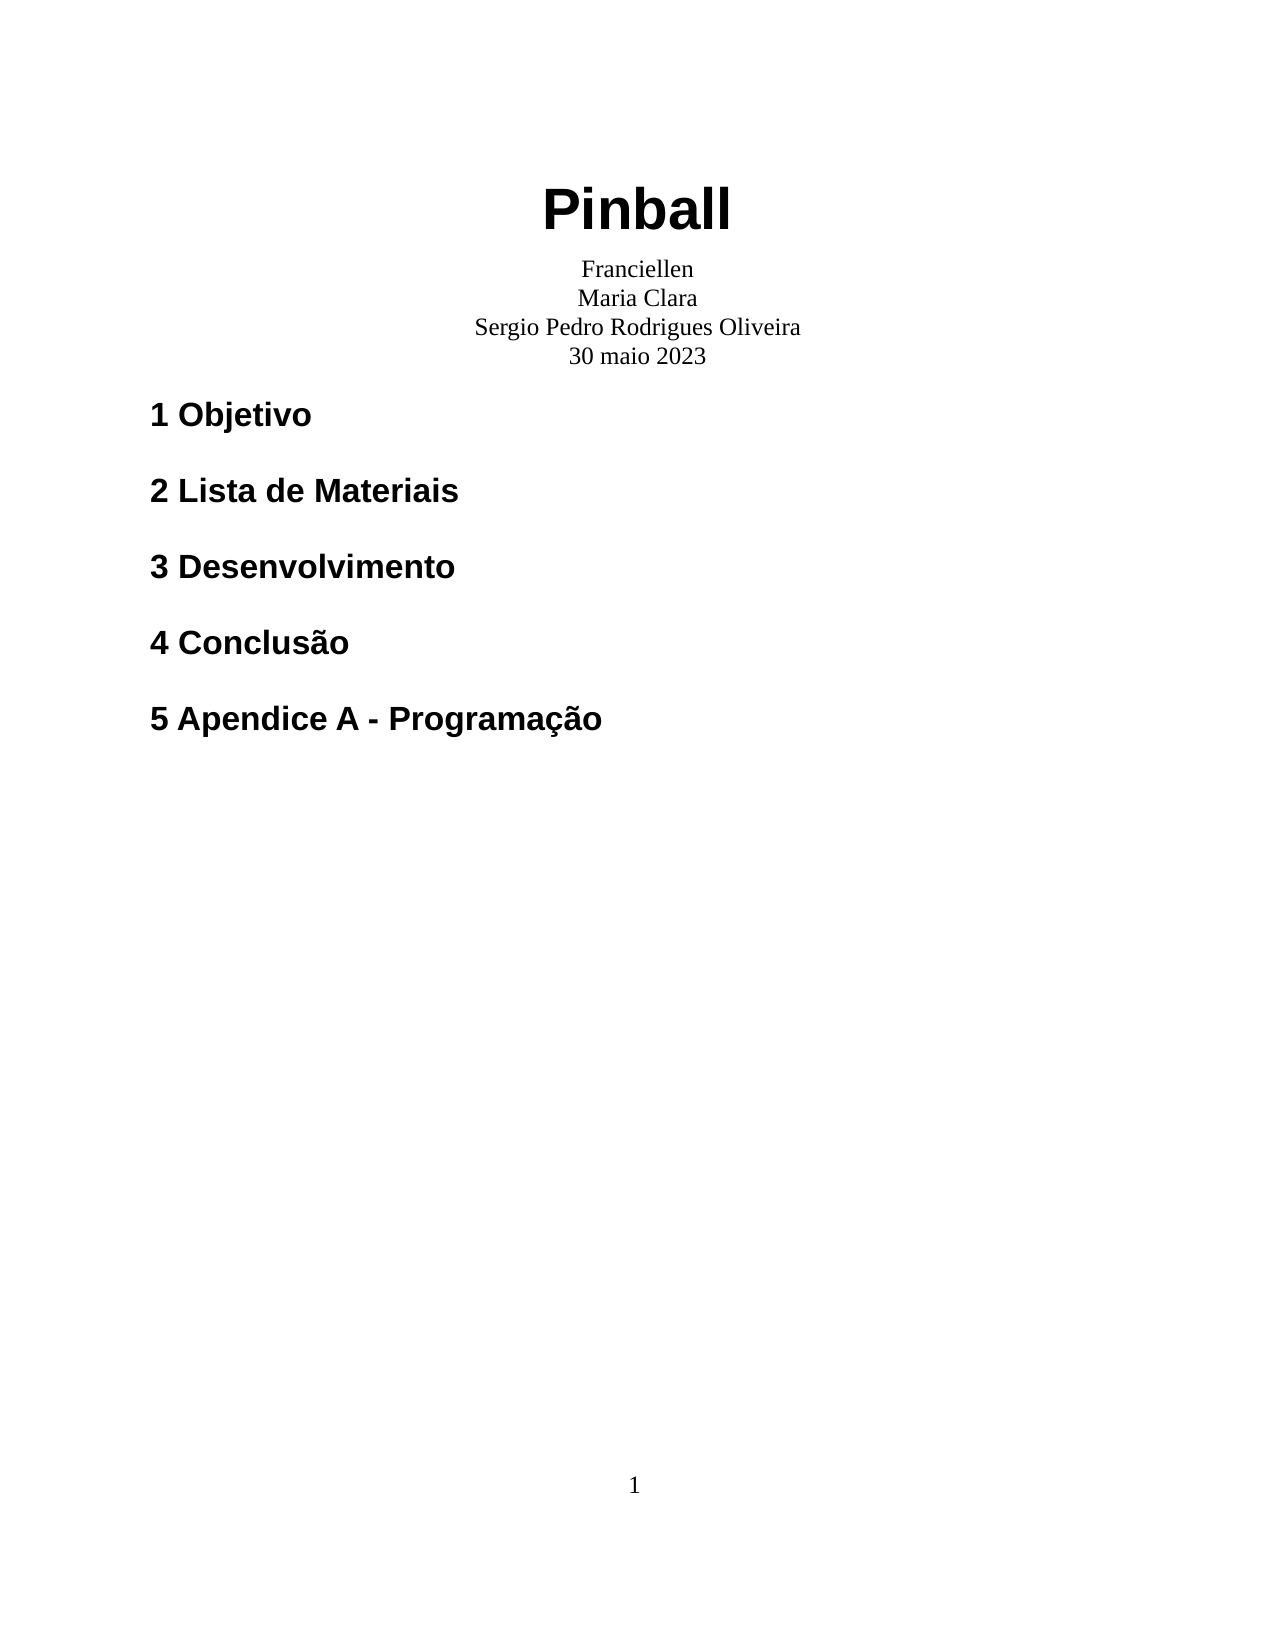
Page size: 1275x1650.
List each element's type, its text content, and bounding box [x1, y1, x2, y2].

text Franciellen [150, 254, 1125, 283]
subtitle 1 Objetivo [150, 394, 1125, 433]
subtitle 4 Conclusão [150, 623, 1125, 662]
text Sergio Pedro Rodrigues Oliveira [150, 312, 1125, 341]
text Maria Clara [150, 283, 1125, 312]
subtitle 5 Apendice A - Programação [150, 699, 1125, 738]
subtitle 2 Lista de Materiais [150, 471, 1125, 509]
title Pinball [150, 175, 1125, 242]
subtitle 3 Desenvolvimento [150, 547, 1125, 586]
text 30 maio 2023 [150, 341, 1125, 369]
